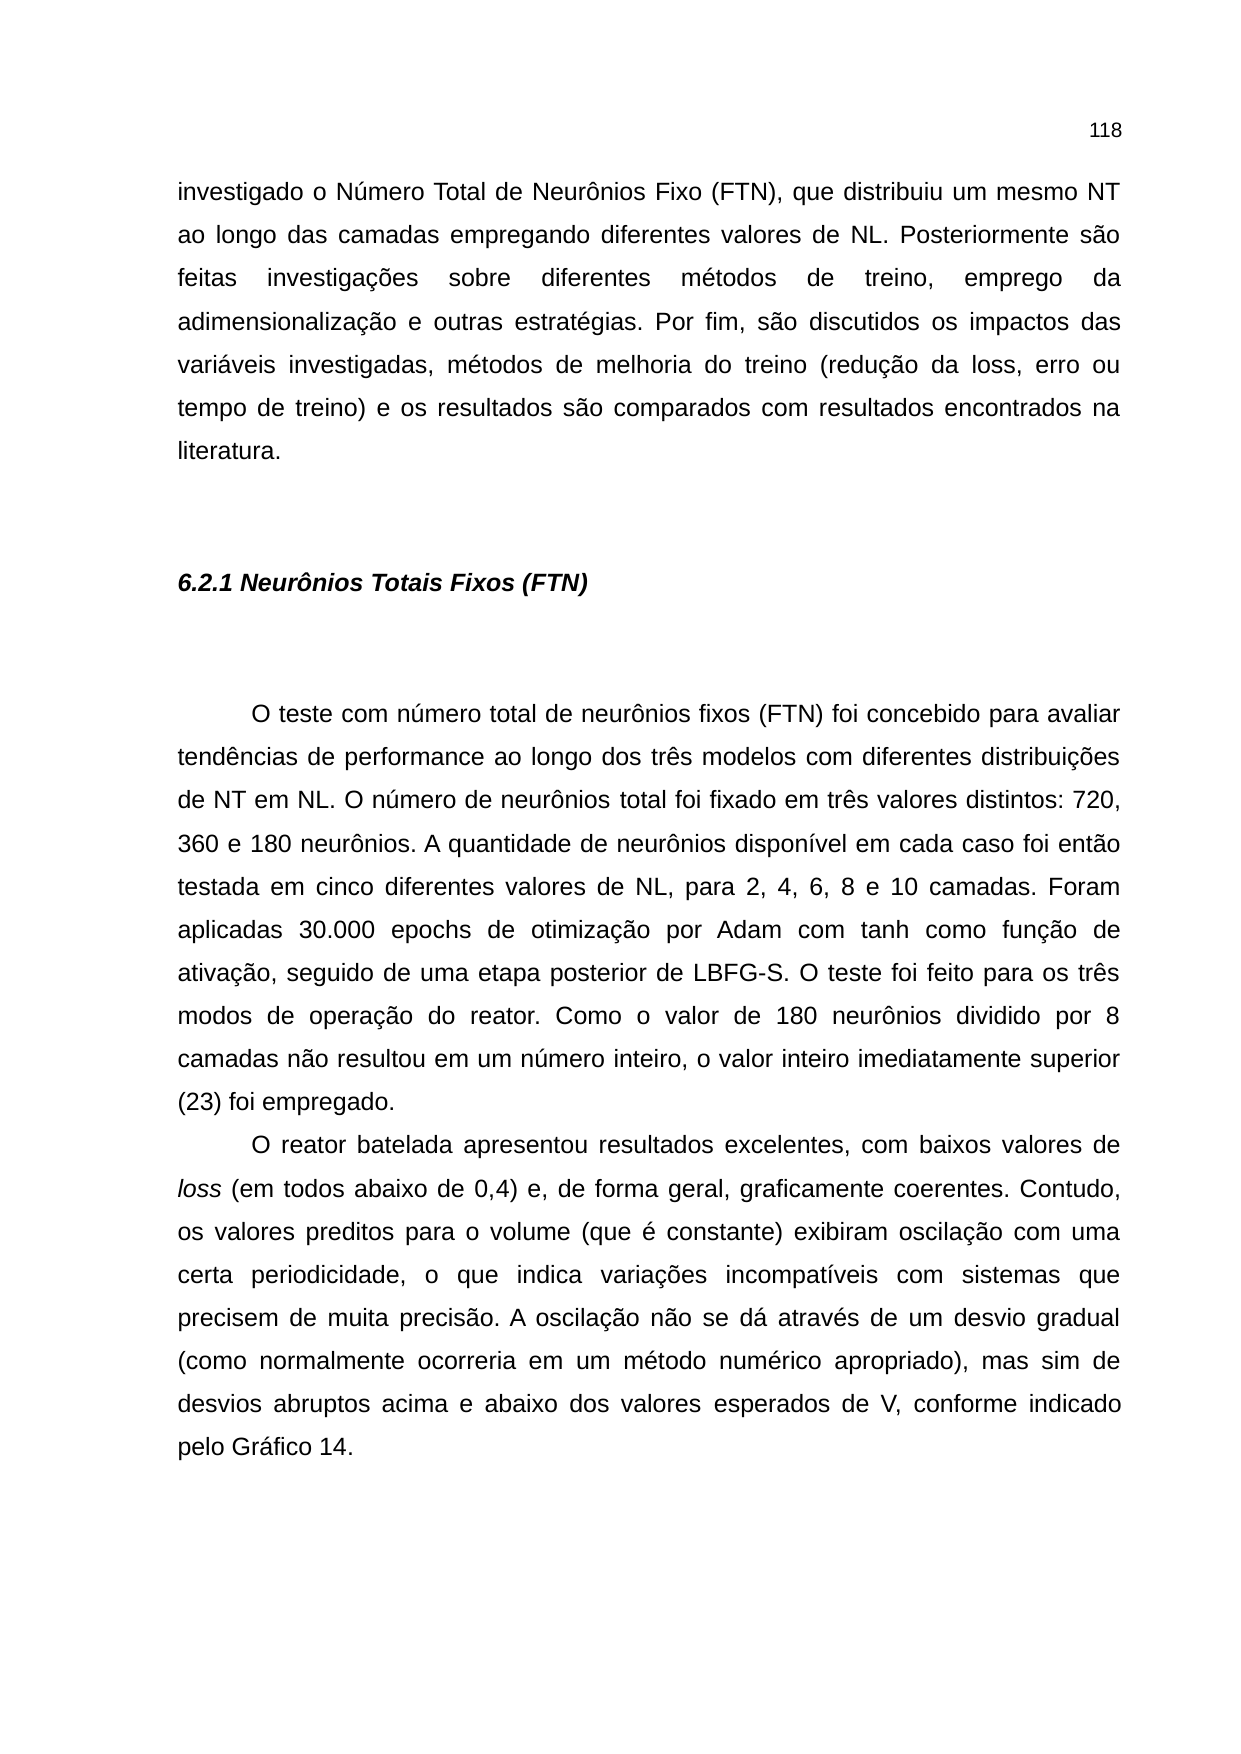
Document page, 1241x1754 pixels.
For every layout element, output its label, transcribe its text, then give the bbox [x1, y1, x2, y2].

text investigado o Número Total de Neurônios Fixo (FTN), que distribuiu um mesmo NT ao longo das camadas empregando diferentes valores de NL. Posteriormente são feitas investigações sobre diferentes métodos de treino, emprego da adimensionalização e outras estratégias. Por fim, são discutidos os impactos das variáveis investigadas, métodos de melhoria do treino (redução da loss, erro ou tempo de treino) e os resultados são comparados com resultados encontrados na literatura. [177, 177, 1122, 464]
text O teste com número total de neurônios fixos (FTN) foi concebido para avaliar tendências de performance ao longo dos três modelos com diferentes distribuições de NT em NL. O número de neurônios total foi fixado em três valores distintos: 720, 360 e 180 neurônios. A quantidade de neurônios disponível em cada caso foi então testada em cinco diferentes valores de NL, para 2, 4, 6, 8 e 10 camadas. Foram aplicadas 30.000 epochs de otimização por Adam com tanh como função de ativação, seguido de uma etapa posterior de LBFG-S. O teste foi feito para os três modos de operação do reator. Como o valor de 180 neurônios dividido por 8 camadas não resultou em um número inteiro, o valor inteiro imediatamente superior (23) foi empregado. [177, 699, 1122, 1116]
text O reator batelada apresentou resultados excelentes, com baixos valores de loss (em todos abaixo de 0,4) e, de forma geral, graficamente coerentes. Contudo, os valores preditos para o volume (que é constante) exibiram oscilação com uma certa periodicidade, o que indica variações incompatíveis com sistemas que precisem de muita precisão. A oscilação não se dá através de um desvio gradual (como normalmente ocorreria em um método numérico apropriado), mas sim de desvios abruptos acima e abaixo dos valores esperados de V, conforme indicado pelo Gráfico 14. [177, 1130, 1122, 1461]
subtitle Neurônios Totais Fixos (FTN) [177, 567, 1122, 596]
